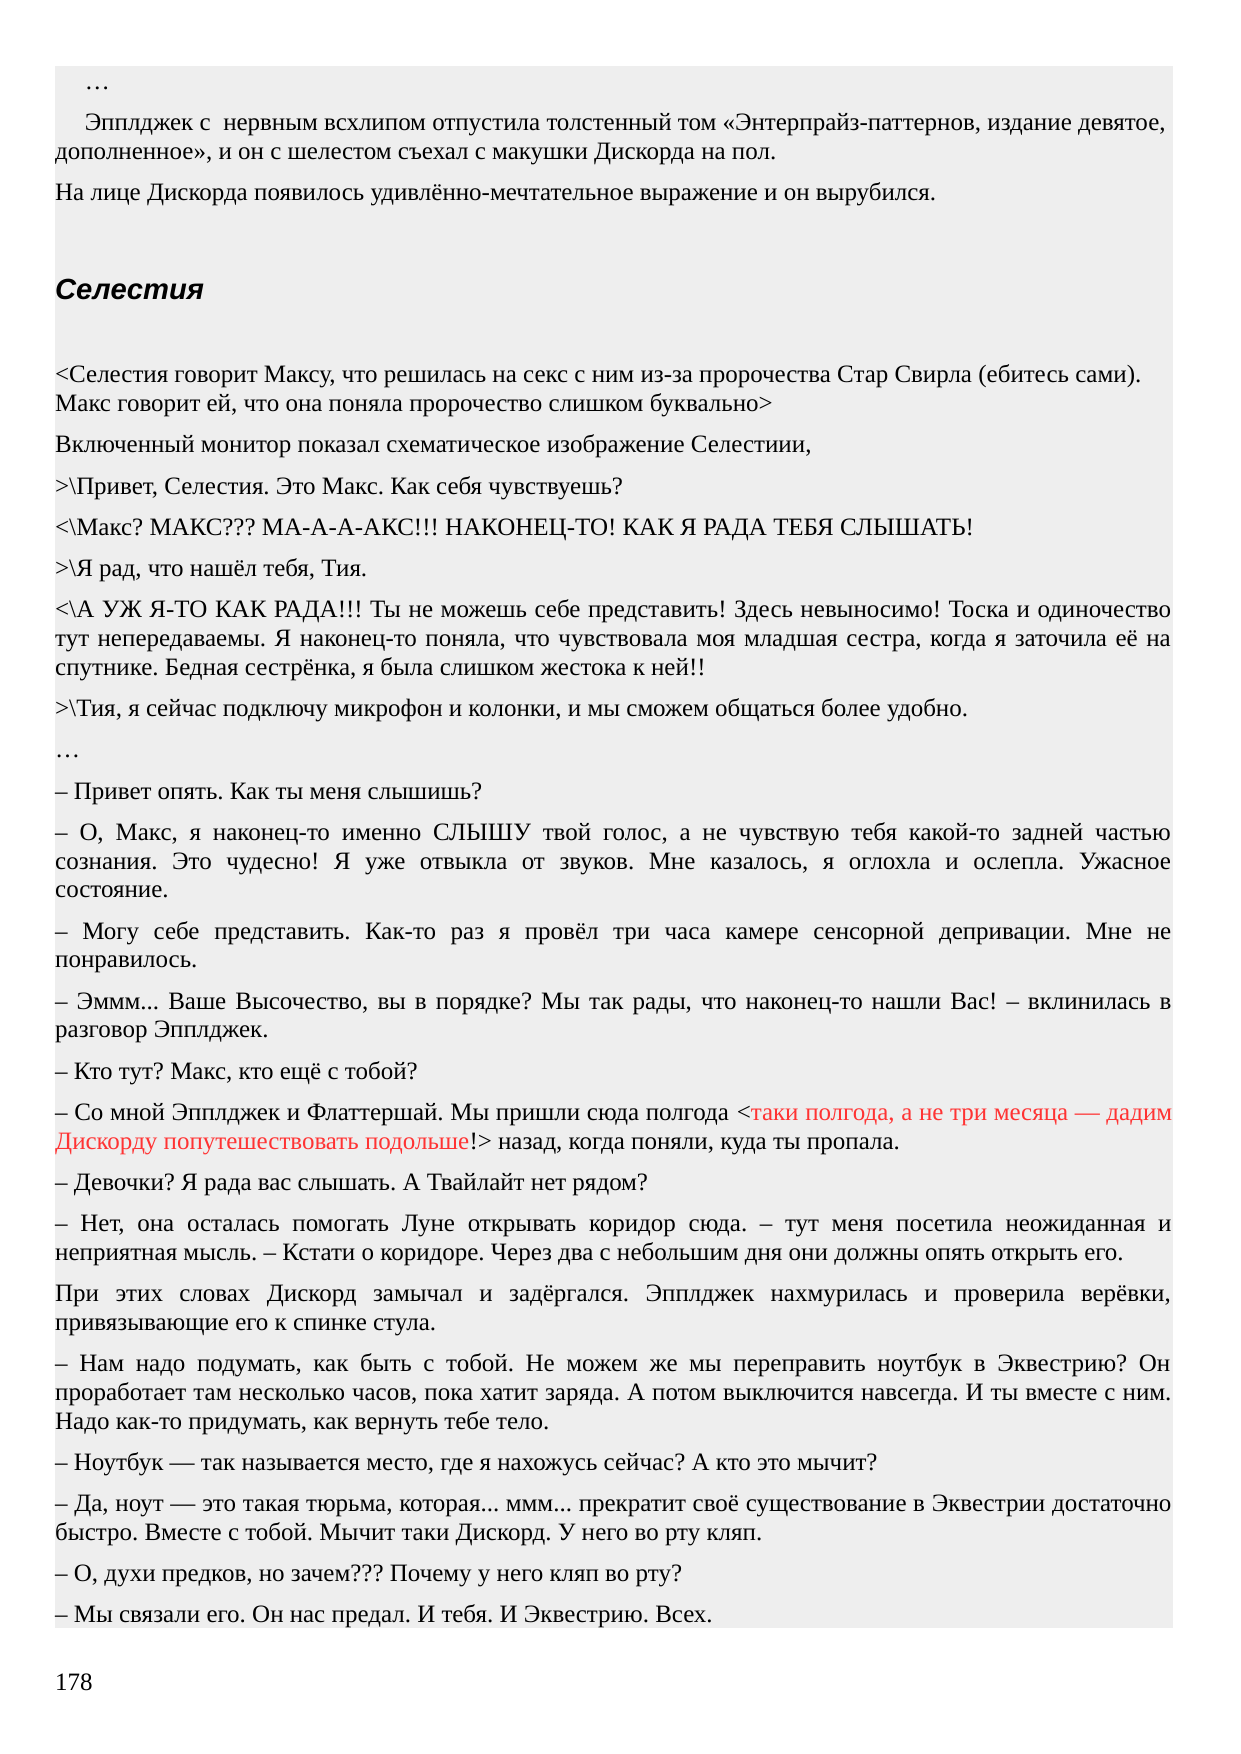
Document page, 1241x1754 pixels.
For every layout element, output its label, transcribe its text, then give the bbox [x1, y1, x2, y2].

text >\Привет, Селестия. Это Макс. Как себя чувствуешь? [55, 471, 1173, 499]
text – Могу себе представить. Как-то раз я провёл три часа камере сенсорной депривации. Мне не понравилось. [55, 916, 1173, 973]
text … [55, 66, 1173, 95]
text – Нет, она осталась помогать Луне открывать коридор сюда. – тут меня посетила неожиданная и неприятная мысль. – Кстати о коридоре. Через два с небольшим дня они должны опять открыть его. [55, 1208, 1173, 1266]
text <Селестия говорит Максу, что решилась на секс с ним из-за пророчества Стар Свирла (ебитесь сами). Макс говорит ей, что она поняла пророчество слишком буквально> [55, 359, 1173, 417]
text – Кто тут? Макс, кто ещё с тобой? [55, 1056, 1173, 1084]
text – Ноутбук — так называется место, где я нахожусь сейчас? А кто это мычит? [55, 1447, 1173, 1476]
text – Да, ноут — это такая тюрьма, которая... ммм... прекратит своё существование в Эквестрии достаточно быстро. Вместе с тобой. Мычит таки Дискорд. У него во рту кляп. [55, 1488, 1173, 1546]
subtitle Селестия [55, 272, 1173, 306]
text … [55, 734, 1173, 763]
text – Привет опять. Как ты меня слышишь? [55, 776, 1173, 804]
text >\Я рад, что нашёл тебя, Тия. [55, 553, 1173, 582]
text Эпплджек с нервным всхлипом отпустила толстенный том «Энтерпрайз-паттернов, издание девятое, дополненное», и он с шелестом съехал с макушки Дискорда на пол. [55, 107, 1173, 165]
text – Эммм... Ваше Высочество, вы в порядке? Мы так рады, что наконец-то нашли Вас! – вклинилась в разговор Эпплджек. [55, 986, 1173, 1043]
text – Девочки? Я рада вас слышать. А Твайлайт нет рядом? [55, 1167, 1173, 1196]
text – Мы связали его. Он нас предал. И тебя. И Эквестрию. Всех. [55, 1599, 1173, 1628]
text – Со мной Эпплджек и Флаттершай. Мы пришли сюда полгода <таки полгода, а не три месяца — дадим Дискорду попутешествовать подольше!> назад, когда поняли, куда ты пропала. [55, 1097, 1173, 1154]
text Включенный монитор показал схематическое изображение Селестиии, [55, 429, 1173, 458]
text <\Макс? МАКС??? МА-А-А-АКС!!! НАКОНЕЦ-ТО! КАК Я РАДА ТЕБЯ СЛЫШАТЬ! [55, 512, 1173, 541]
text При этих словах Дискорд замычал и задёргался. Эпплджек нахмурилась и проверила верёвки, привязывающие его к спинке стула. [55, 1278, 1173, 1336]
text На лице Дискорда появилось удивлённо-мечтательное выражение и он вырубился. [55, 177, 1173, 206]
text – О, Макс, я наконец-то именно СЛЫШУ твой голос, а не чувствую тебя какой-то задней частью сознания. Это чудесно! Я уже отвыкла от звуков. Мне казалось, я оглохла и ослепла. Ужасное состояние. [55, 817, 1173, 903]
text >\Тия, я сейчас подключу микрофон и колонки, и мы сможем общаться более удобно. [55, 693, 1173, 722]
text – Нам надо подумать, как быть с тобой. Не можем же мы переправить ноутбук в Эквестрию? Он проработает там несколько часов, пока хатит заряда. А потом выключится навсегда. И ты вместе с ним. Надо как-то придумать, как вернуть тебе тело. [55, 1348, 1173, 1434]
text – О, духи предков, но зачем??? Почему у него кляп во рту? [55, 1558, 1173, 1587]
text <\А УЖ Я-ТО КАК РАДА!!! Ты не можешь себе представить! Здесь невыносимо! Тоска и одиночество тут непередаваемы. Я наконец-то поняла, что чувствовала моя младшая сестра, когда я заточила её на спутнике. Бедная сестрёнка, я была слишком жестока к ней!! [55, 594, 1173, 681]
